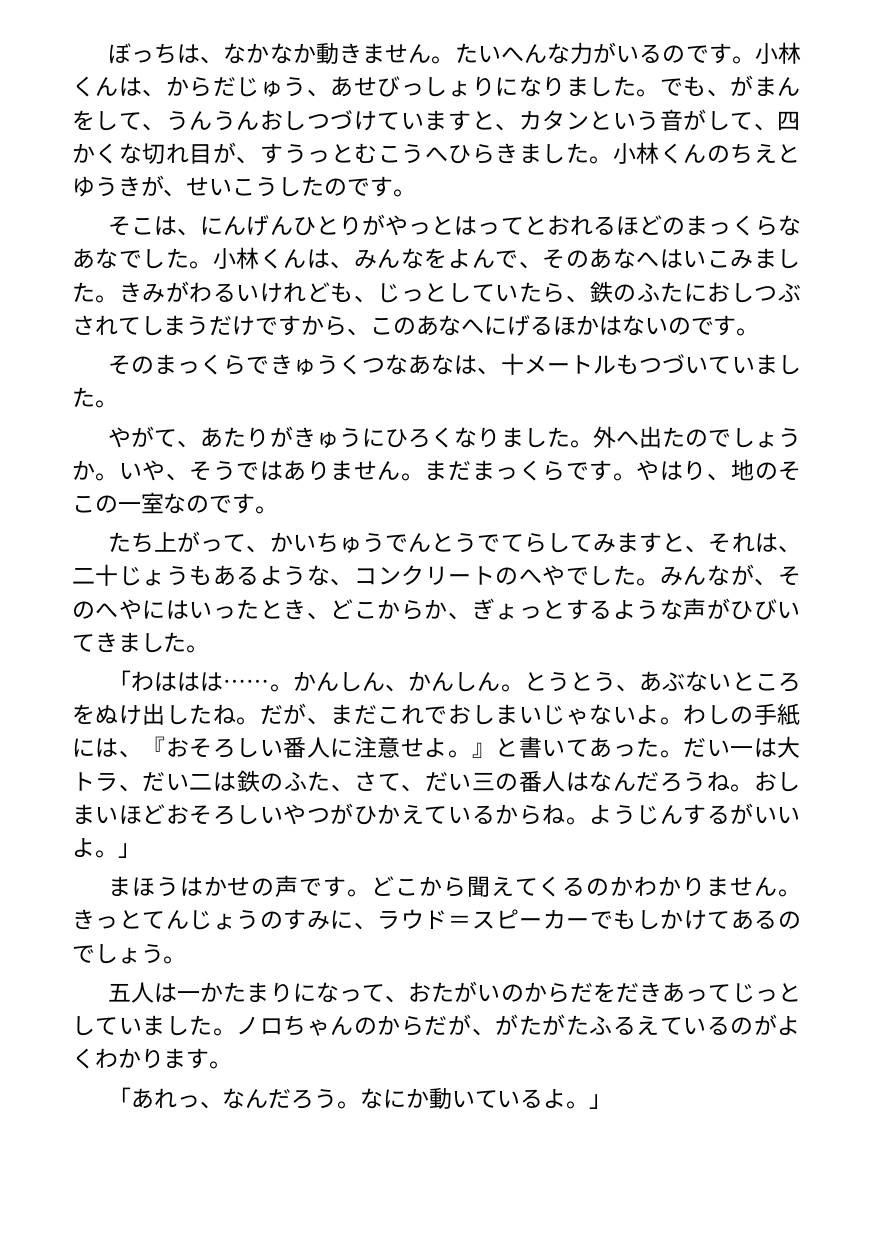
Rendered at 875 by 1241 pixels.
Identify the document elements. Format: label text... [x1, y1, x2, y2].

text 「あれっ、なんだろう。なにか動いているよ。」 [72, 1080, 802, 1114]
text まほうはかせの声です。どこから聞えてくるのかわかりません。きっとてんじょうのすみに、ラウド＝スピーカーでもしかけてあるのでしょう。 [72, 869, 802, 969]
text 五人は一かたまりになって、おたがいのからだをだきあってじっとしていました。ノロちゃんのからだが、がたがたふるえているのがよくわかります。 [72, 975, 802, 1074]
text そのまっくらできゅうくつなあなは、十メートルもつづいていました。 [72, 347, 802, 413]
text 「わははは……。かんしん、かんしん。とうとう、あぶないところをぬけ出したね。だが、まだこれでおしまいじゃないよ。わしの手紙には、『おそろしい番人に注意せよ。』と書いてあった。だい一は大トラ、だい二は鉄のふた、さて、だい三の番人はなんだろうね。おしまいほどおそろしいやつがひかえているからね。ようじんするがいいよ。」 [72, 664, 802, 863]
text たち上がって、かいちゅうでんとうでてらしてみますと、それは、二十じょうもあるような、コンクリートのへやでした。みんなが、そのへやにはいったとき、どこからか、ぎょっとするような声がひびいてきました。 [72, 525, 802, 658]
text そこは、にんげんひとりがやっとはってとおれるほどのまっくらなあなでした。小林くんは、みんなをよんで、そのあなへはいこみました。きみがわるいけれども、じっとしていたら、鉄のふたにおしつぶされてしまうだけですから、このあなへにげるほかはないのです。 [72, 208, 802, 341]
text ぼっちは、なかなか動きません。たいへんな力がいるのです。小林くんは、からだじゅう、あせびっしょりになりました。でも、がまんをして、うんうんおしつづけていますと、カタンという音がして、四かくな切れ目が、すうっとむこうへひらきました。小林くんのちえとゆうきが、せいこうしたのです。 [72, 36, 802, 202]
text やがて、あたりがきゅうにひろくなりました。外へ出たのでしょうか。いや、そうではありません。まだまっくらです。やはり、地のそこの一室なのです。 [72, 419, 802, 519]
